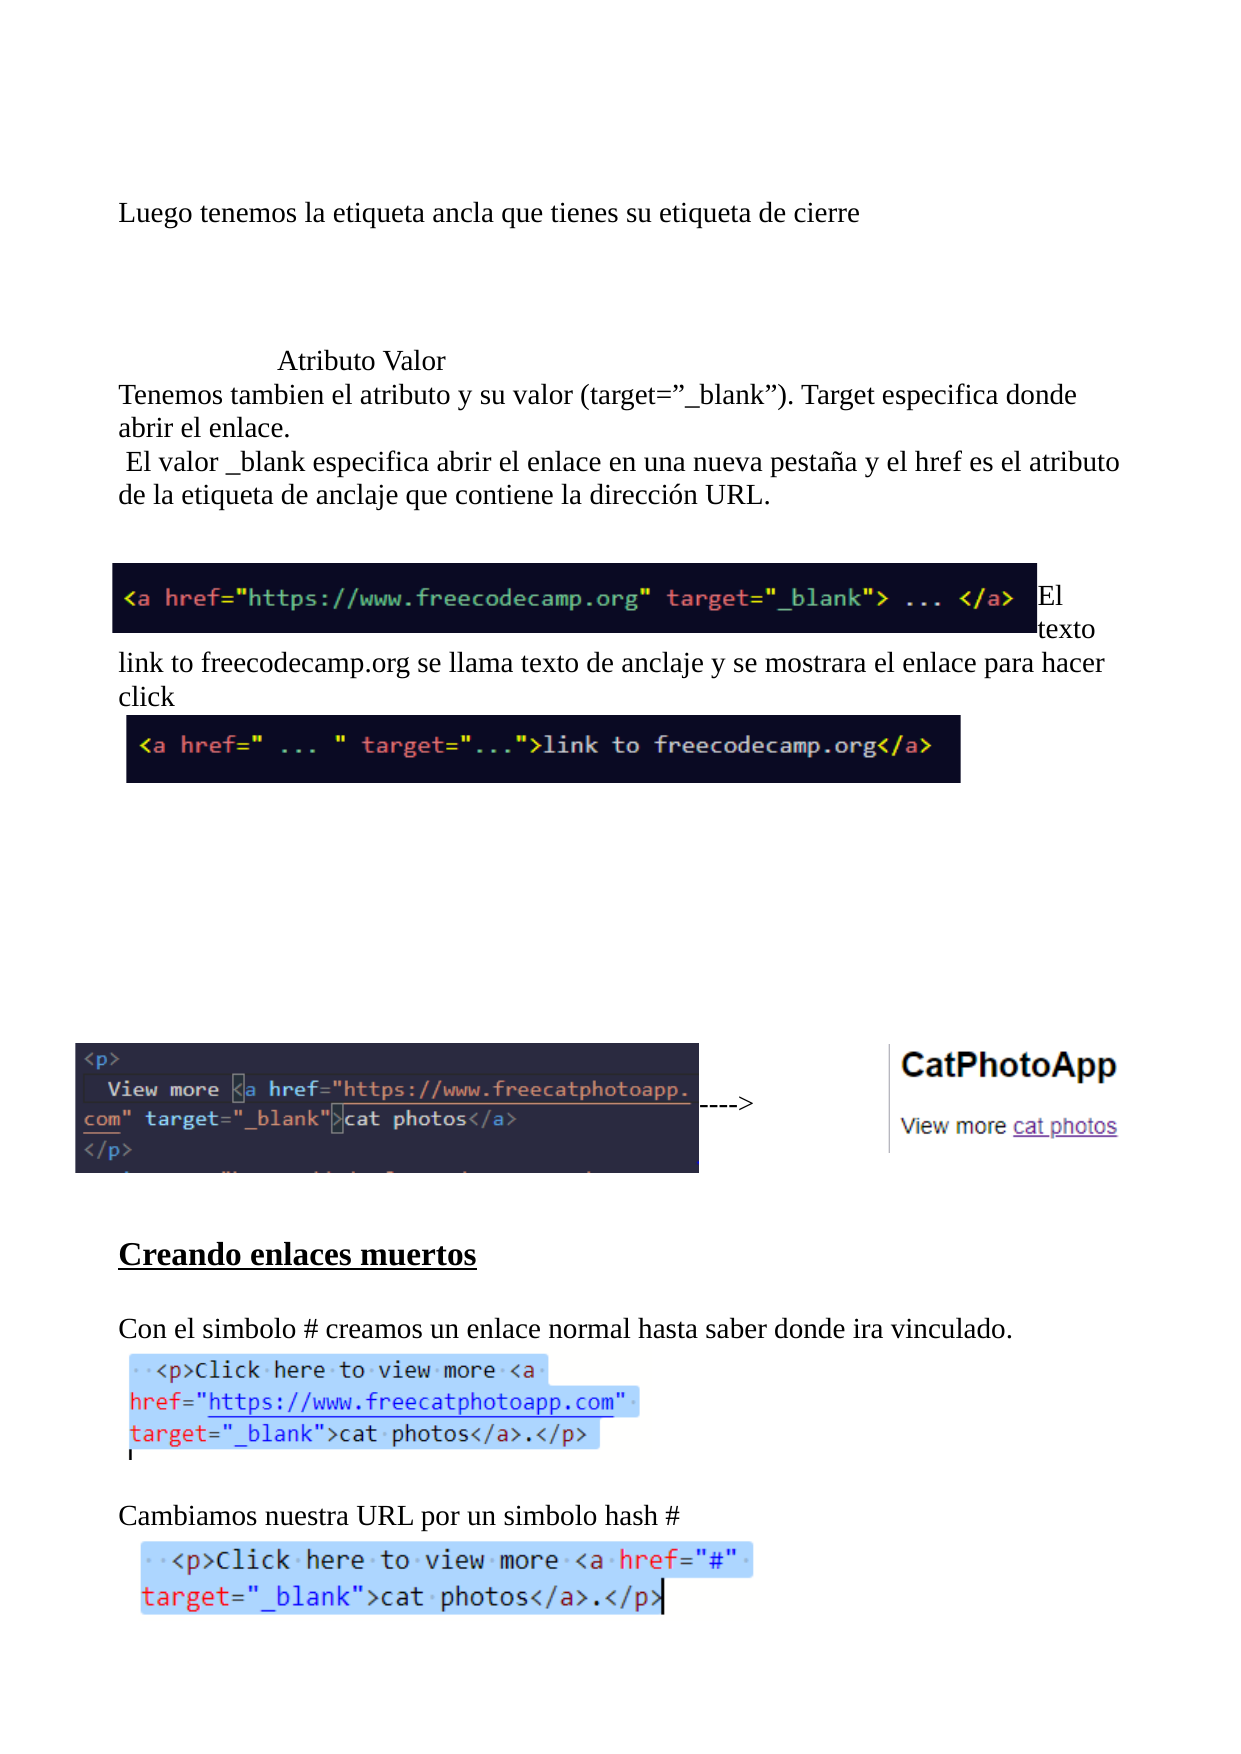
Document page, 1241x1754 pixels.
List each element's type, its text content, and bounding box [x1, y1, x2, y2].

text Atributo Valor [118, 343, 1122, 377]
text ----> [699, 1086, 888, 1119]
text El valor _blank especifica abrir el enlace en una nueva pestaña y el href es el atributo de la etiqueta de anclaje que contiene la dirección URL. [118, 444, 1122, 511]
text Luego tenemos la etiqueta ancla que tienes su etiqueta de cierre [118, 195, 1122, 228]
text Con el simbolo # creamos un enlace normal hasta saber donde ira vinculado. [118, 1311, 1122, 1345]
text Cambiamos nuestra URL por un simbolo hash # [118, 1498, 1122, 1532]
text Tenemos tambien el atributo y su valor (target=”_blank”). Target especifica donde abrir el enlace. [118, 377, 1122, 444]
text El texto link to freecodecamp.org se llama texto de anclaje y se mostrara el enlace para hacer click [118, 578, 1122, 712]
text Creando enlaces muertos [118, 1234, 1122, 1273]
